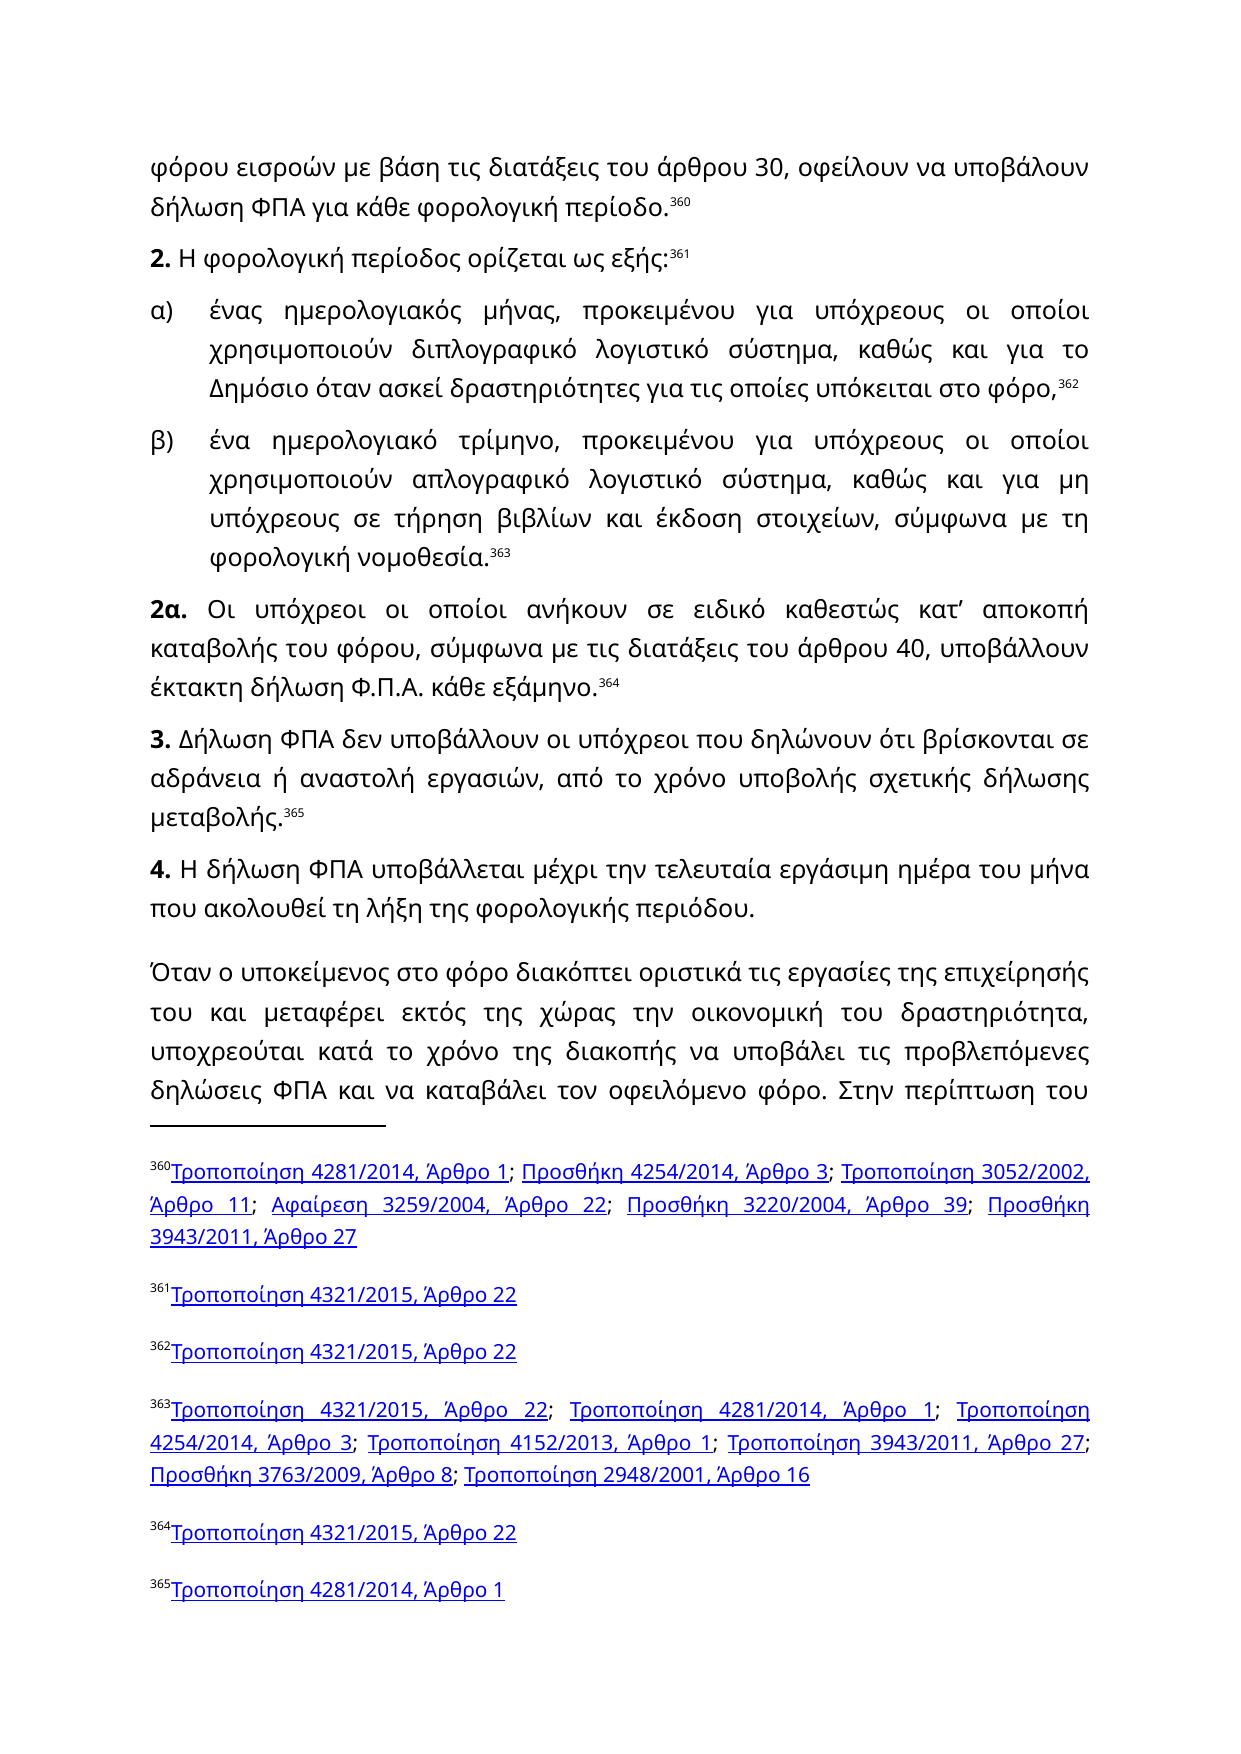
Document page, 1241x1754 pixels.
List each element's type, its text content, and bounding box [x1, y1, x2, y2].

text 2α. Οι υπόχρεοι οι οποίοι ανήκουν σε ειδικό καθεστώς κατ’ αποκοπή καταβολής του φόρου, σύμφωνα με τις διατάξεις του άρθρου 40, υποβάλλουν έκτακτη δήλωση Φ.Π.Α. κάθε εξάμηνο. [150, 592, 1090, 704]
list β) ένα ημερολογιακό τρίμηνο, προκειμένου για υπόχρεους οι οποίοι χρησιμοποιούν απλογραφικό λογιστικό σύστημα, καθώς και για μη υπόχρεους σε τήρηση βιβλίων και έκδοση στοιχείων, σύμφωνα με τη φορολογική νομοθεσία. [150, 422, 1090, 574]
text Τροποποίηση 4281/2014, Άρθρο 1; Προσθήκη 4254/2014, Άρθρο 3; Τροποποίηση 3052/2002, Άρθρο 11; Αφαίρεση 3259/2004, Άρθρο 22; Προσθήκη 3220/2004, Άρθρο 39; Προσθήκη 3943/2011, Άρθρο 27 [150, 1157, 1090, 1251]
text φόρου εισροών με βάση τις διατάξεις του άρθρου 30, οφείλουν να υποβάλουν δήλωση ΦΠΑ για κάθε φορολογική περίοδο. [150, 150, 1090, 223]
text Τροποποίηση 4321/2015, Άρθρο 22 [150, 1518, 1090, 1546]
text Τροποποίηση 4321/2015, Άρθρο 22 [150, 1337, 1090, 1366]
text 3. Δήλωση ΦΠΑ δεν υποβάλλουν οι υπόχρεοι που δηλώνουν ότι βρίσκονται σε αδράνεια ή αναστολή εργασιών, από το χρόνο υποβολής σχετικής δήλωσης μεταβολής. [150, 722, 1090, 834]
text Τροποποίηση 4321/2015, Άρθρο 22 [150, 1280, 1090, 1308]
text 4. Η δήλωση ΦΠΑ υποβάλλεται μέχρι την τελευταία εργάσιμη ημέρα του μήνα που ακολουθεί τη λήξη της φορολογικής περιόδου. [150, 852, 1090, 925]
text 2. Η φορολογική περίοδος ορίζεται ως εξής: [150, 241, 1090, 275]
text Όταν ο υποκείμενος στο φόρο διακόπτει οριστικά τις εργασίες της επιχείρησής του και μεταφέρει εκτός της χώρας την οικονομική του δραστηριότητα, υποχρεούται κατά το χρόνο της διακοπής να υποβάλει τις προβλεπόμενες δηλώσεις ΦΠΑ και να καταβάλει τον οφειλόμενο φόρο. Στην περίπτωση του [150, 955, 1090, 1107]
text Τροποποίηση 4321/2015, Άρθρο 22; Τροποποίηση 4281/2014, Άρθρο 1; Τροποποίηση 4254/2014, Άρθρο 3; Τροποποίηση 4152/2013, Άρθρο 1; Τροποποίηση 3943/2011, Άρθρο 27; Προσθήκη 3763/2009, Άρθρο 8; Τροποποίηση 2948/2001, Άρθρο 16 [150, 1395, 1090, 1489]
list α) ένας ημερολογιακός μήνας, προκειμένου για υπόχρεους οι οποίοι χρησιμοποιούν διπλογραφικό λογιστικό σύστημα, καθώς και για το Δημόσιο όταν ασκεί δραστηριότητες για τις οποίες υπόκειται στο φόρο, [150, 292, 1090, 405]
text Τροποποίηση 4281/2014, Άρθρο 1 [150, 1576, 1090, 1604]
